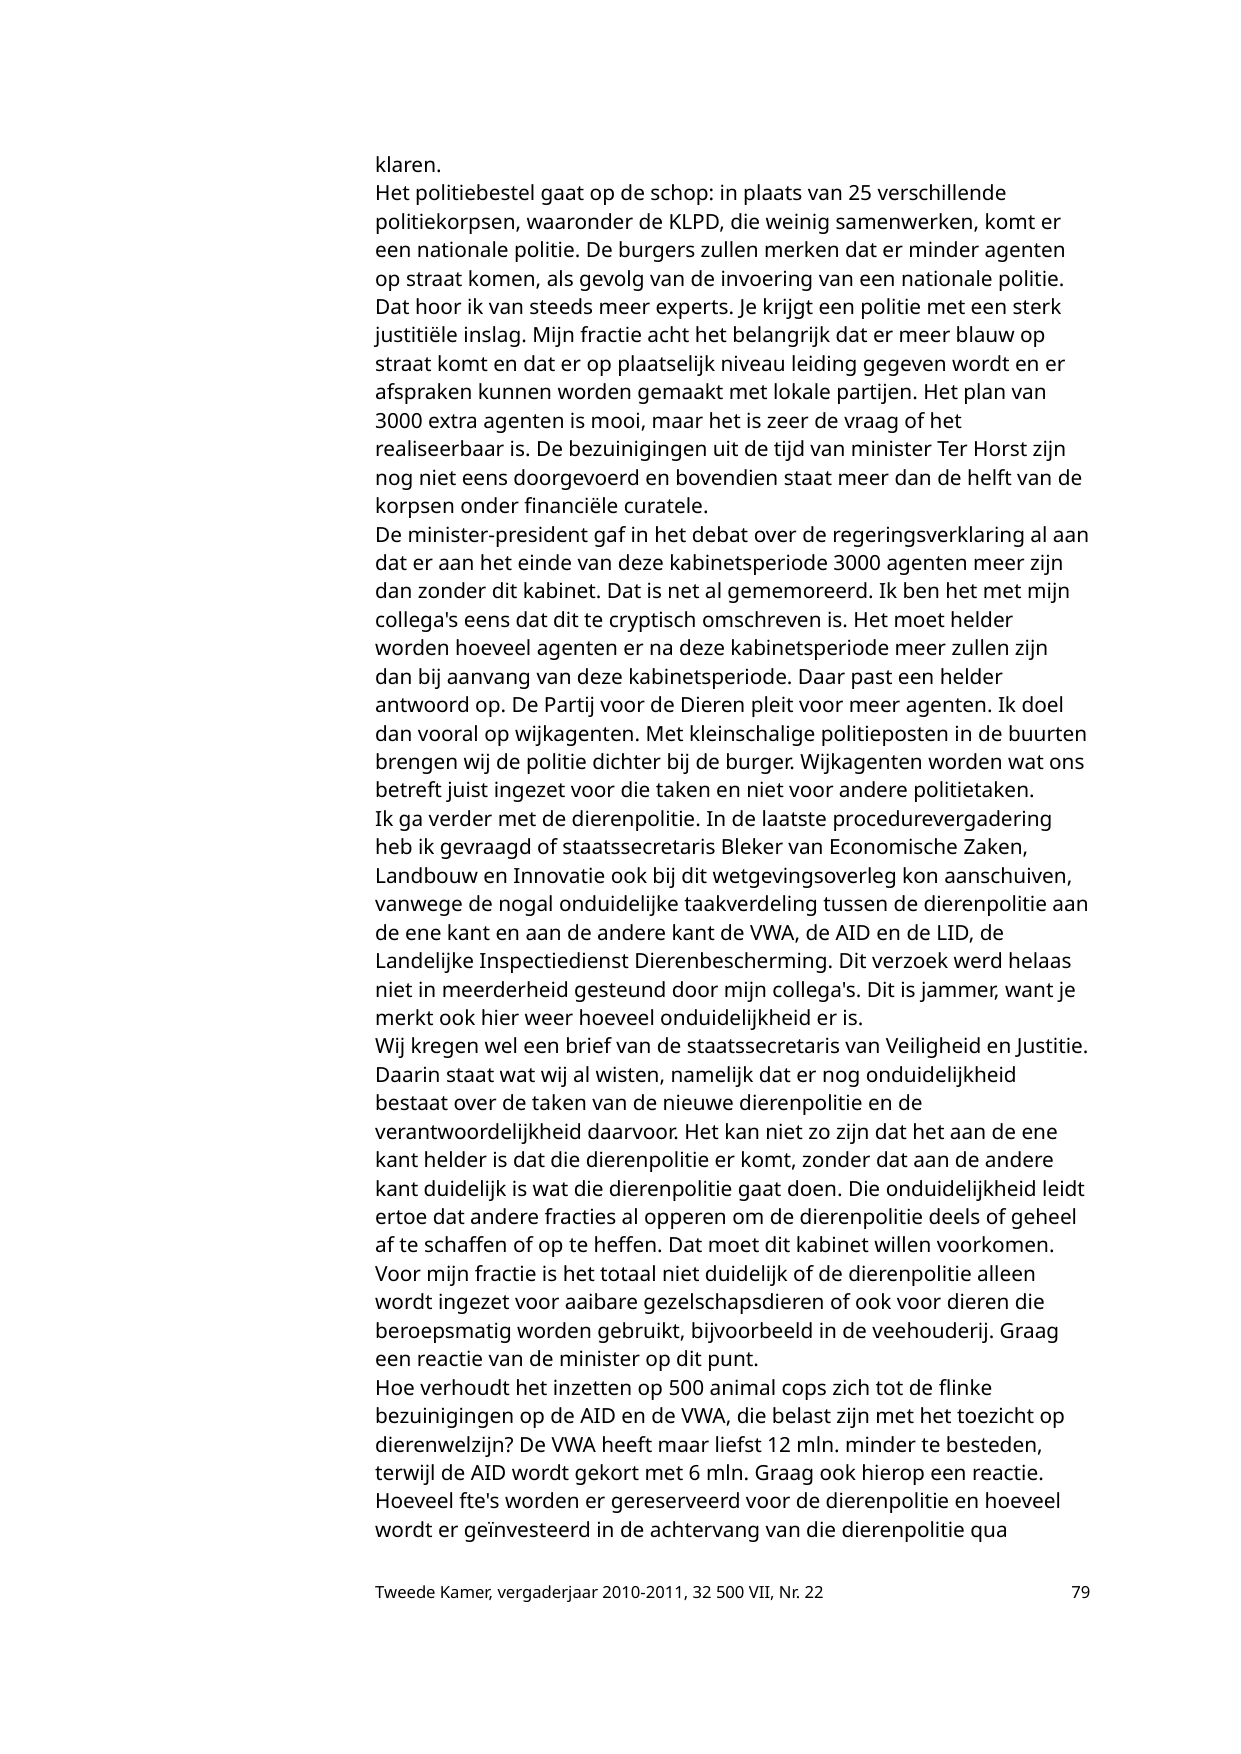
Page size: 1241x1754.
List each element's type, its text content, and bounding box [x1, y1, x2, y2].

text Ik ga verder met de dierenpolitie. In de laatste procedurevergadering heb ik gevraagd of staatssecretaris Bleker van Economische Zaken, Landbouw en Innovatie ook bij dit wetgevingsoverleg kon aanschuiven, vanwege de nogal onduidelijke taakverdeling tussen de dierenpolitie aan de ene kant en aan de andere kant de VWA, de AID en de LID, de Landelijke Inspectiedienst Dierenbescherming. Dit verzoek werd helaas niet in meerderheid gesteund door mijn collega's. Dit is jammer, want je merkt ook hier weer hoeveel onduidelijkheid er is. [375, 804, 1090, 1032]
text Wij kregen wel een brief van de staatssecretaris van Veiligheid en Justitie. Daarin staat wat wij al wisten, namelijk dat er nog onduidelijkheid bestaat over de taken van de nieuwe dierenpolitie en de verantwoordelijkheid daarvoor. Het kan niet zo zijn dat het aan de ene kant helder is dat die dierenpolitie er komt, zonder dat aan de andere kant duidelijk is wat die dierenpolitie gaat doen. Die onduidelijkheid leidt ertoe dat andere fracties al opperen om de dierenpolitie deels of geheel af te schaffen of op te heffen. Dat moet dit kabinet willen voorkomen. Voor mijn fractie is het totaal niet duidelijk of de dierenpolitie alleen wordt ingezet voor aaibare gezelschapsdieren of ook voor dieren die beroepsmatig worden gebruikt, bijvoorbeeld in de veehouderij. Graag een reactie van de minister op dit punt. [375, 1032, 1090, 1373]
text Hoe verhoudt het inzetten op 500 animal cops zich tot de flinke bezuinigingen op de AID en de VWA, die belast zijn met het toezicht op dierenwelzijn? De VWA heeft maar liefst 12 mln. minder te besteden, terwijl de AID wordt gekort met 6 mln. Graag ook hierop een reactie. [375, 1373, 1090, 1487]
text De minister-president gaf in het debat over de regeringsverklaring al aan dat er aan het einde van deze kabinetsperiode 3000 agenten meer zijn dan zonder dit kabinet. Dat is net al gememoreerd. Ik ben het met mijn collega's eens dat dit te cryptisch omschreven is. Het moet helder worden hoeveel agenten er na deze kabinetsperiode meer zullen zijn dan bij aanvang van deze kabinetsperiode. Daar past een helder antwoord op. De Partij voor de Dieren pleit voor meer agenten. Ik doel dan vooral op wijkagenten. Met kleinschalige politieposten in de buurten brengen wij de politie dichter bij de burger. Wijkagenten worden wat ons betreft juist ingezet voor die taken en niet voor andere politietaken. [375, 520, 1090, 804]
text Hoeveel fte's worden er gereserveerd voor de dierenpolitie en hoeveel wordt er geïnvesteerd in de achtervang van die dierenpolitie qua [375, 1487, 1090, 1543]
text klaren. [375, 150, 1090, 178]
text Het politiebestel gaat op de schop: in plaats van 25 verschillende politiekorpsen, waaronder de KLPD, die weinig samenwerken, komt er een nationale politie. De burgers zullen merken dat er minder agenten op straat komen, als gevolg van de invoering van een nationale politie. Dat hoor ik van steeds meer experts. Je krijgt een politie met een sterk justitiële inslag. Mijn fractie acht het belangrijk dat er meer blauw op straat komt en dat er op plaatselijk niveau leiding gegeven wordt en er afspraken kunnen worden gemaakt met lokale partijen. Het plan van 3000 extra agenten is mooi, maar het is zeer de vraag of het realiseerbaar is. De bezuinigingen uit de tijd van minister Ter Horst zijn nog niet eens doorgevoerd en bovendien staat meer dan de helft van de korpsen onder financiële curatele. [375, 178, 1090, 520]
